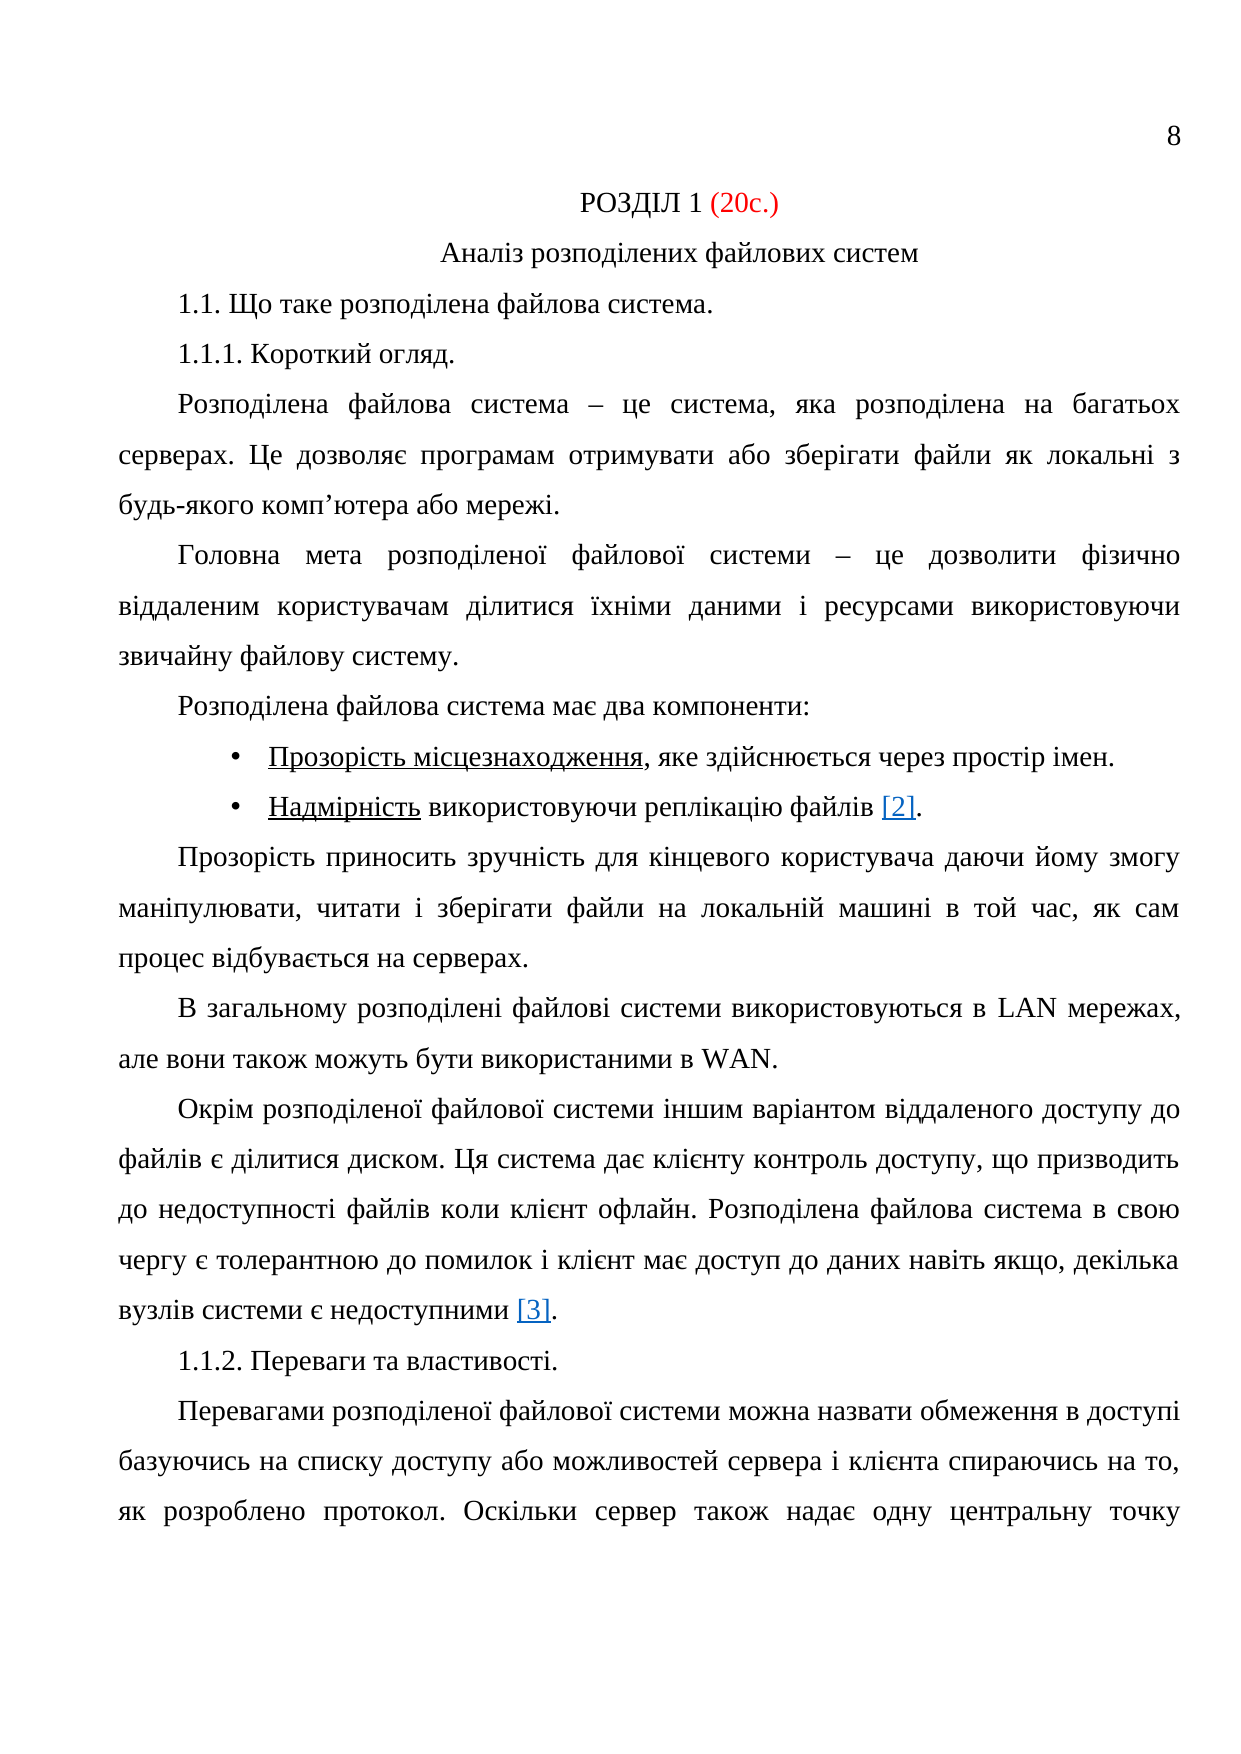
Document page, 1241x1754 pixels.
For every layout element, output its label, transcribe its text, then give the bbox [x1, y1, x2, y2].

text Головна мета розподіленої файлової системи – це дозволити фізично віддаленим користувачам ділитися їхніми даними і ресурсами використовуючи звичайну файлову систему. [118, 537, 1181, 672]
text Перевагами розподіленої файлової системи можна назвати обмеження в доступі базуючись на списку доступу або можливостей сервера і клієнта спираючись на то, як розроблено протокол. Оскільки сервер також надає одну центральну точку [118, 1393, 1181, 1527]
text 1.1. Що таке розподілена файлова система. [118, 286, 1181, 319]
list Прозорість місцезнаходження, яке здійснюється через простір імен. [231, 739, 1181, 772]
text Окрім розподіленої файлової системи іншим варіантом віддаленого доступу до файлів є ділитися диском. Ця система дає клієнту контроль доступу, що призводить до недоступності файлів коли клієнт офлайн. Розподілена файлова система в свою чергу є толерантною до помилок і клієнт має доступ до даних навіть якщо, декілька вузлів системи є недоступними [3]. [118, 1091, 1181, 1326]
text Розподілена файлова система – це система, яка розподілена на багатьох серверах. Це дозволяє програмам отримувати або зберігати файли як локальні з будь-якого комп’ютера або мережі. [118, 386, 1181, 521]
text 1.1.2. Переваги та властивості. [118, 1343, 1181, 1376]
text Прозорість приносить зручність для кінцевого користувача даючи йому змогу маніпулювати, читати і зберігати файли на локальній машині в той час, як сам процес відбувається на серверах. [118, 839, 1181, 974]
list Надмірність використовуючи реплікацію файлів [2]. [231, 789, 1181, 823]
text Розподілена файлова система має два компоненти: [118, 688, 1181, 722]
text В загальному розподілені файлові системи використовуються в LAN мережах, але вони також можуть бути використаними в WAN. [118, 990, 1181, 1074]
text Аналіз розподілених файлових систем [118, 236, 1181, 269]
text 1.1.1. Короткий огляд. [118, 336, 1181, 370]
text РОЗДІЛ 1 (20c.) [118, 185, 1181, 219]
